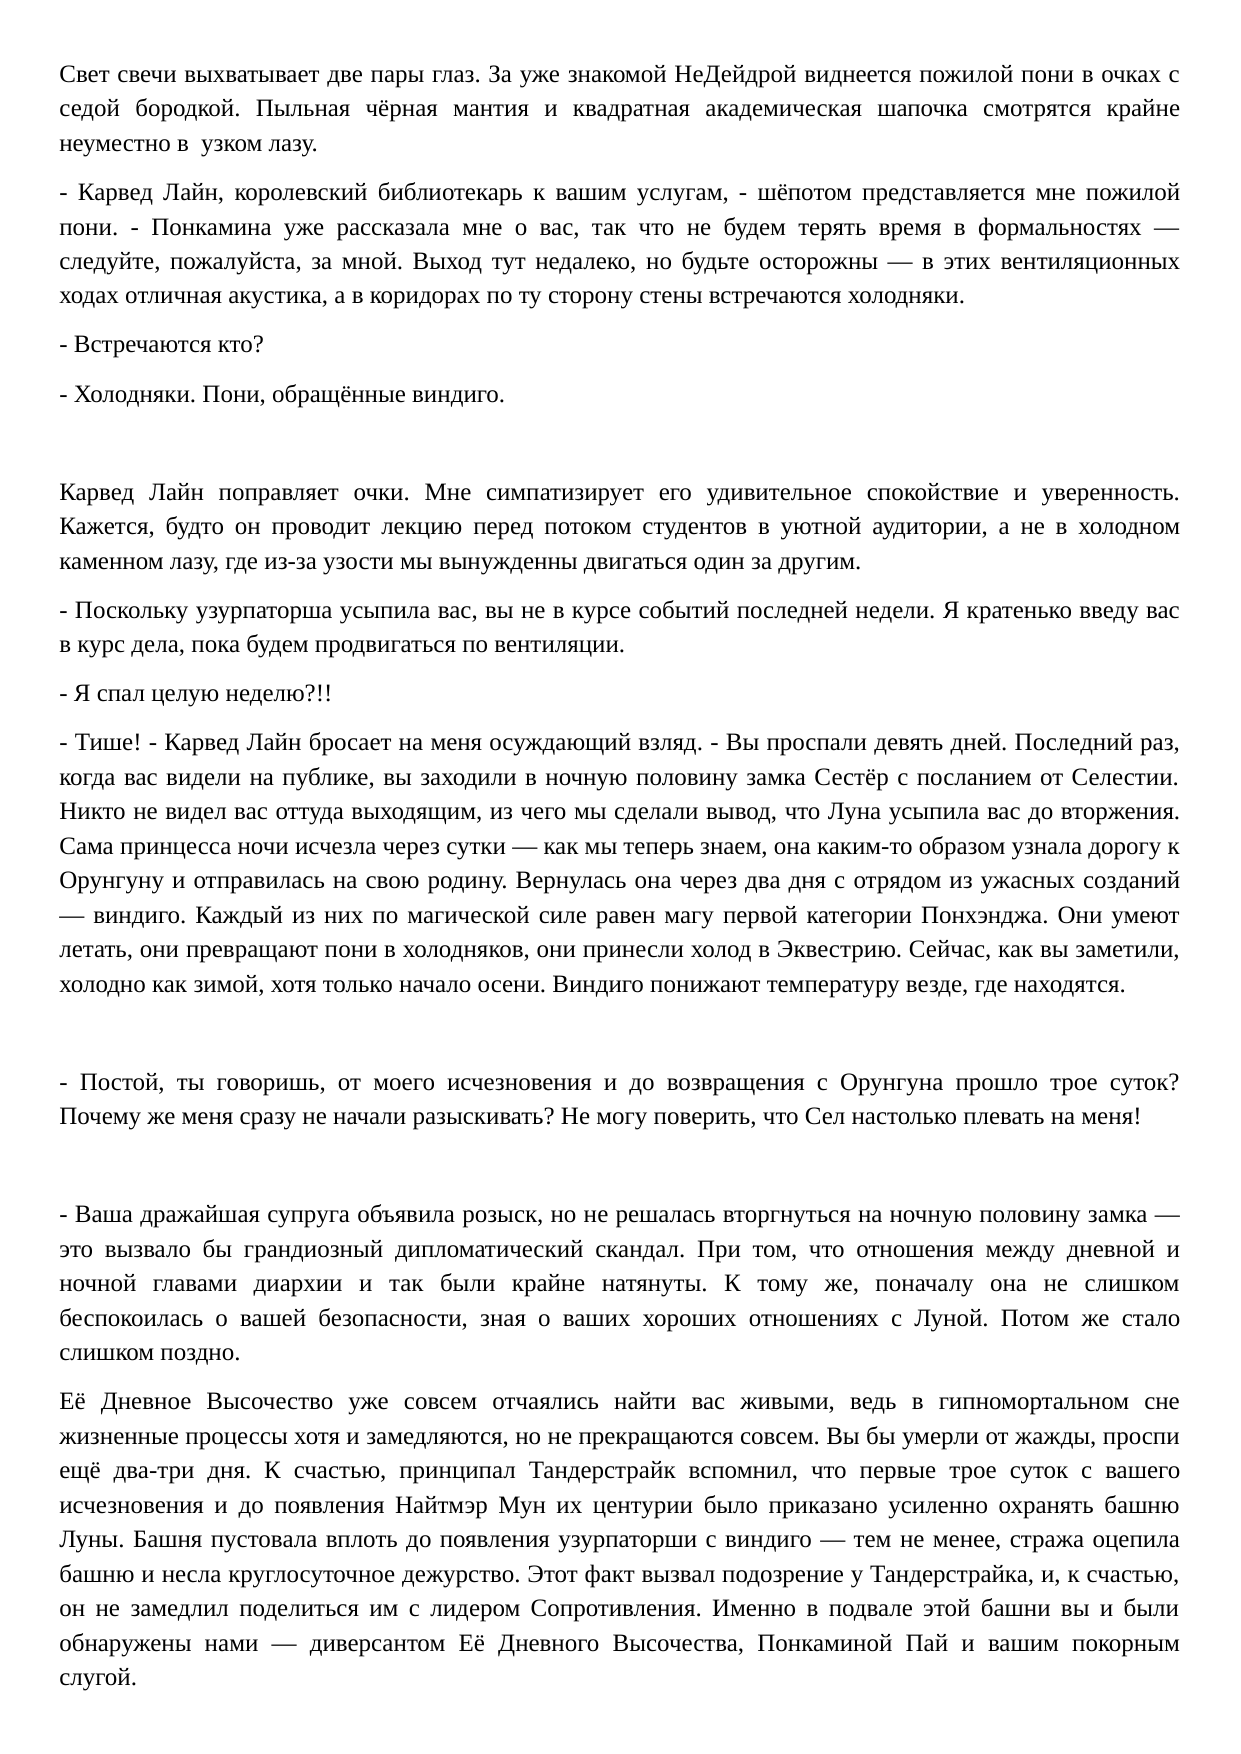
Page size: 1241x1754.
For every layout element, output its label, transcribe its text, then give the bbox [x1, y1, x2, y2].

text - Постой, ты говоришь, от моего исчезновения и до возвращения с Орунгуна прошло трое суток? Почему же меня сразу не начали разыскивать? Не могу поверить, что Сел настолько плевать на меня! [59, 1067, 1181, 1130]
text - Ваша дражайшая супруга объявила розыск, но не решалась вторгнуться на ночную половину замка — это вызвало бы грандиозный дипломатический скандал. При том, что отношения между дневной и ночной главами диархии и так были крайне натянуты. К тому же, поначалу она не слишком беспокоилась о вашей безопасности, зная о ваших хороших отношениях с Луной. Потом же стало слишком поздно. [59, 1199, 1181, 1366]
text Её Дневное Высочество уже совсем отчаялись найти вас живыми, ведь в гипномортальном сне жизненные процессы хотя и замедляются, но не прекращаются совсем. Вы бы умерли от жажды, проспи ещё два-три дня. К счастью, принципал Тандерстрайк вспомнил, что первые трое суток с вашего исчезновения и до появления Найтмэр Мун их центурии было приказано усиленно охранять башню Луны. Башня пустовала вплоть до появления узурпаторши с виндиго — тем не менее, стража оцепила башню и несла круглосуточное дежурство. Этот факт вызвал подозрение у Тандерстрайка, и, к счастью, он не замедлил поделиться им с лидером Сопротивления. Именно в подвале этой башни вы и были обнаружены нами — диверсантом Её Дневного Высочества, Понкаминой Пай и вашим покорным слугой. [59, 1386, 1181, 1691]
text - Поскольку узурпаторша усыпила вас, вы не в курсе событий последней недели. Я кратенько введу вас в курс дела, пока будем продвигаться по вентиляции. [59, 595, 1181, 658]
text Свет свечи выхватывает две пары глаз. За уже знакомой НеДейдрой виднеется пожилой пони в очках с седой бородкой. Пыльная чёрная мантия и квадратная академическая шапочка смотрятся крайне неуместно в узком лазу. [59, 59, 1181, 157]
text - Тише! - Карвед Лайн бросает на меня осуждающий взляд. - Вы проспали девять дней. Последний раз, когда вас видели на публике, вы заходили в ночную половину замка Сестёр с посланием от Селестии. Никто не видел вас оттуда выходящим, из чего мы сделали вывод, что Луна усыпила вас до вторжения. Сама принцесса ночи исчезла через сутки — как мы теперь знаем, она каким-то образом узнала дорогу к Орунгуну и отправилась на свою родину. Вернулась она через два дня с отрядом из ужасных созданий — виндиго. Каждый из них по магической силе равен магу первой категории Понхэнджа. Они умеют летать, они превращают пони в холодняков, они принесли холод в Эквестрию. Сейчас, как вы заметили, холодно как зимой, хотя только начало осени. Виндиго понижают температуру везде, где находятся. [59, 727, 1181, 997]
text - Карвед Лайн, королевский библиотекарь к вашим услугам, - шёпотом представляется мне пожилой пони. - Понкамина уже рассказала мне о вас, так что не будем терять время в формальностях — следуйте, пожалуйста, за мной. Выход тут недалеко, но будьте осторожны — в этих вентиляционных ходах отличная акустика, а в коридорах по ту сторону стены встречаются холодняки. [59, 177, 1181, 309]
text - Холодняки. Пони, обращённые виндиго. [59, 379, 1181, 407]
text - Я спал целую неделю?!! [59, 678, 1181, 707]
text Карвед Лайн поправляет очки. Мне симпатизирует его удивительное спокойствие и уверенность. Кажется, будто он проводит лекцию перед потоком студентов в уютной аудитории, а не в холодном каменном лазу, где из-за узости мы вынужденны двигаться один за другим. [59, 477, 1181, 574]
text - Встречаются кто? [59, 329, 1181, 358]
